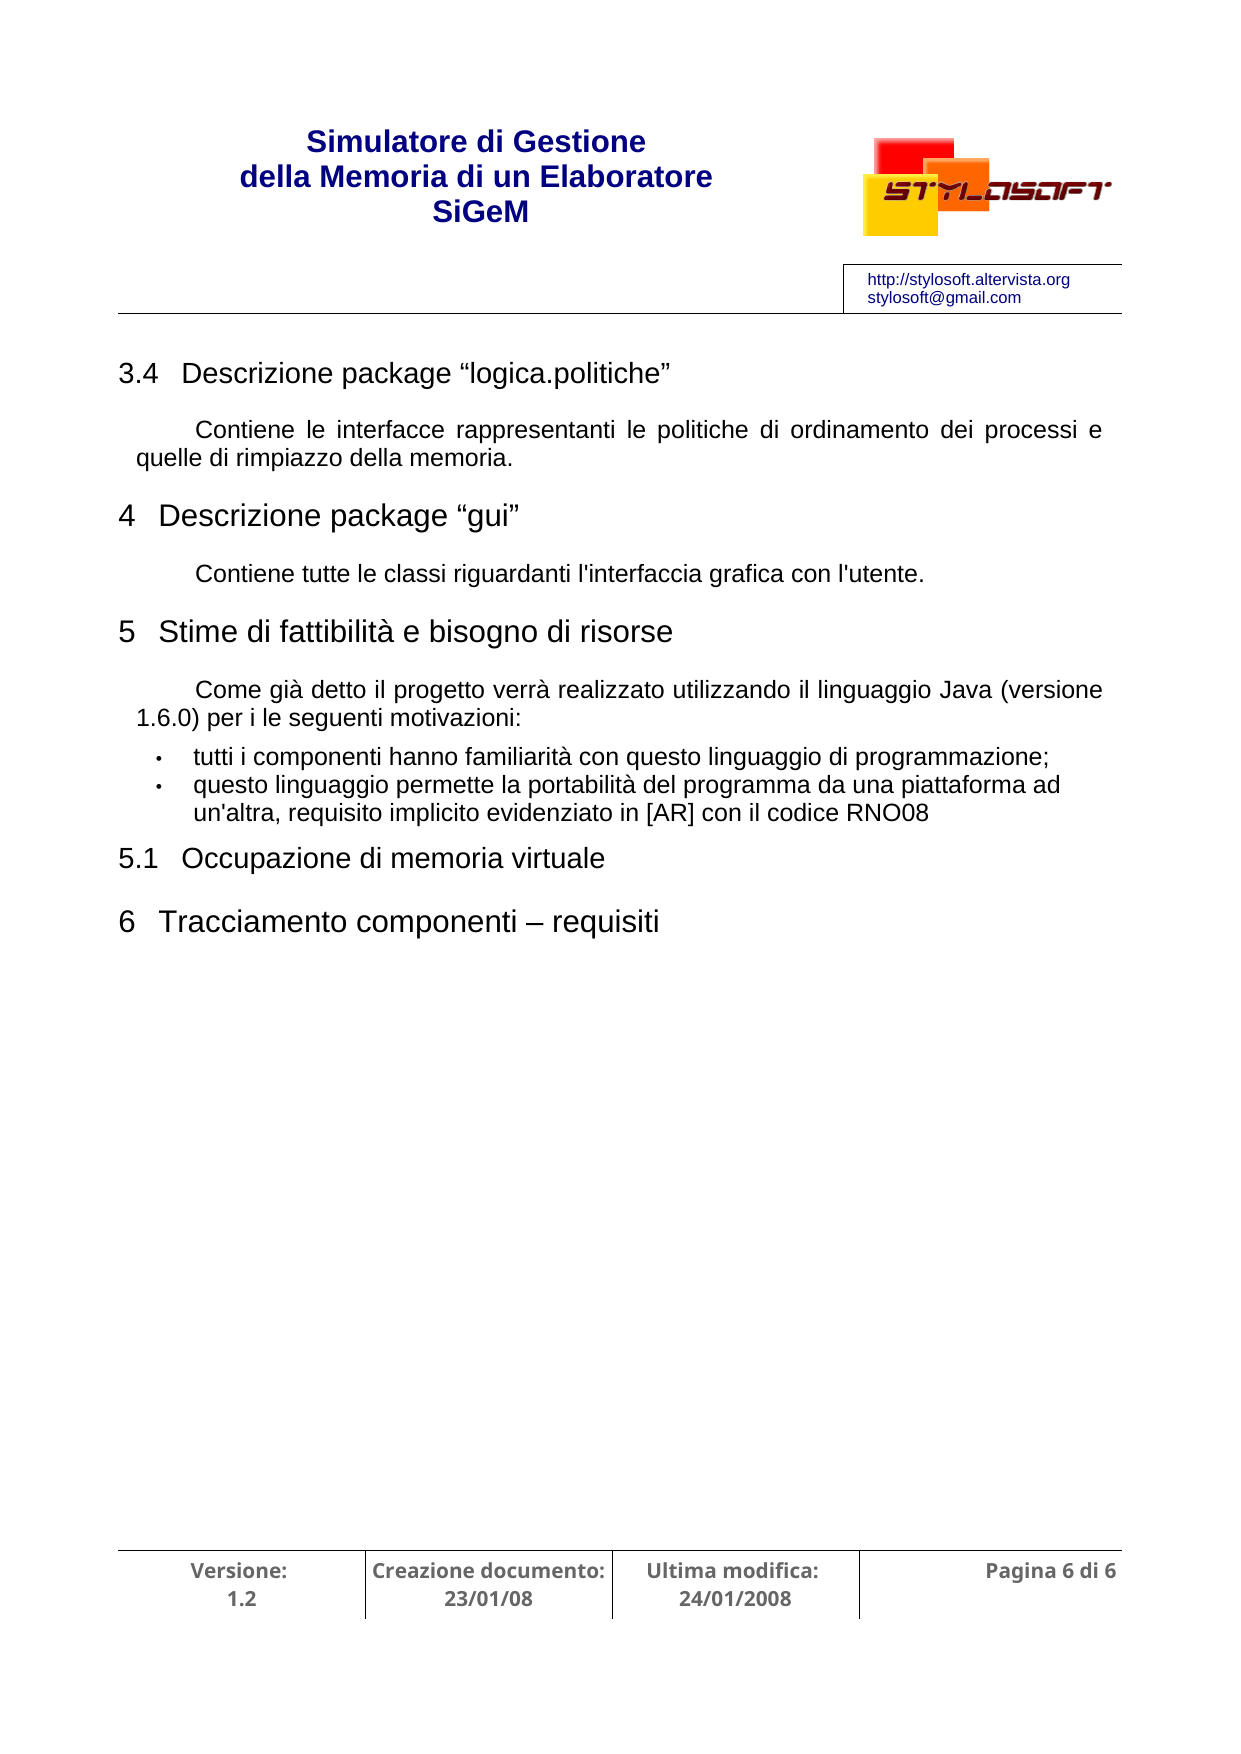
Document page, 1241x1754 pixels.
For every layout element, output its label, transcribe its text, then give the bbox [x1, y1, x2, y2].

text Contiene tutte le classi riguardanti l'interfaccia grafica con l'utente. [136, 560, 1104, 588]
subtitle Descrizione package “logica.politiche” [118, 357, 1122, 389]
text Contiene le interfacce rappresentanti le politiche di ordinamento dei processi e quelle di rimpiazzo della memoria. [136, 416, 1104, 472]
text Come già detto il progetto verrà realizzato utilizzando il linguaggio Java (versione 1.6.0) per i le seguenti motivazioni: [136, 676, 1104, 731]
picture [848, 123, 1117, 247]
subtitle Stime di fattibilità e bisogno di risorse [118, 614, 1122, 649]
subtitle Tracciamento componenti – requisiti [118, 904, 1122, 939]
subtitle Descrizione package “gui” [118, 498, 1122, 533]
list questo linguaggio permette la portabilità del programma da una piattaforma ad un'altra, requisito implicito evidenziato in [AR] con il codice RNO08 [156, 771, 1122, 827]
list tutti i componenti hanno familiarità con questo linguaggio di programmazione; [156, 743, 1122, 771]
subtitle Occupazione di memoria virtuale [118, 842, 1122, 874]
